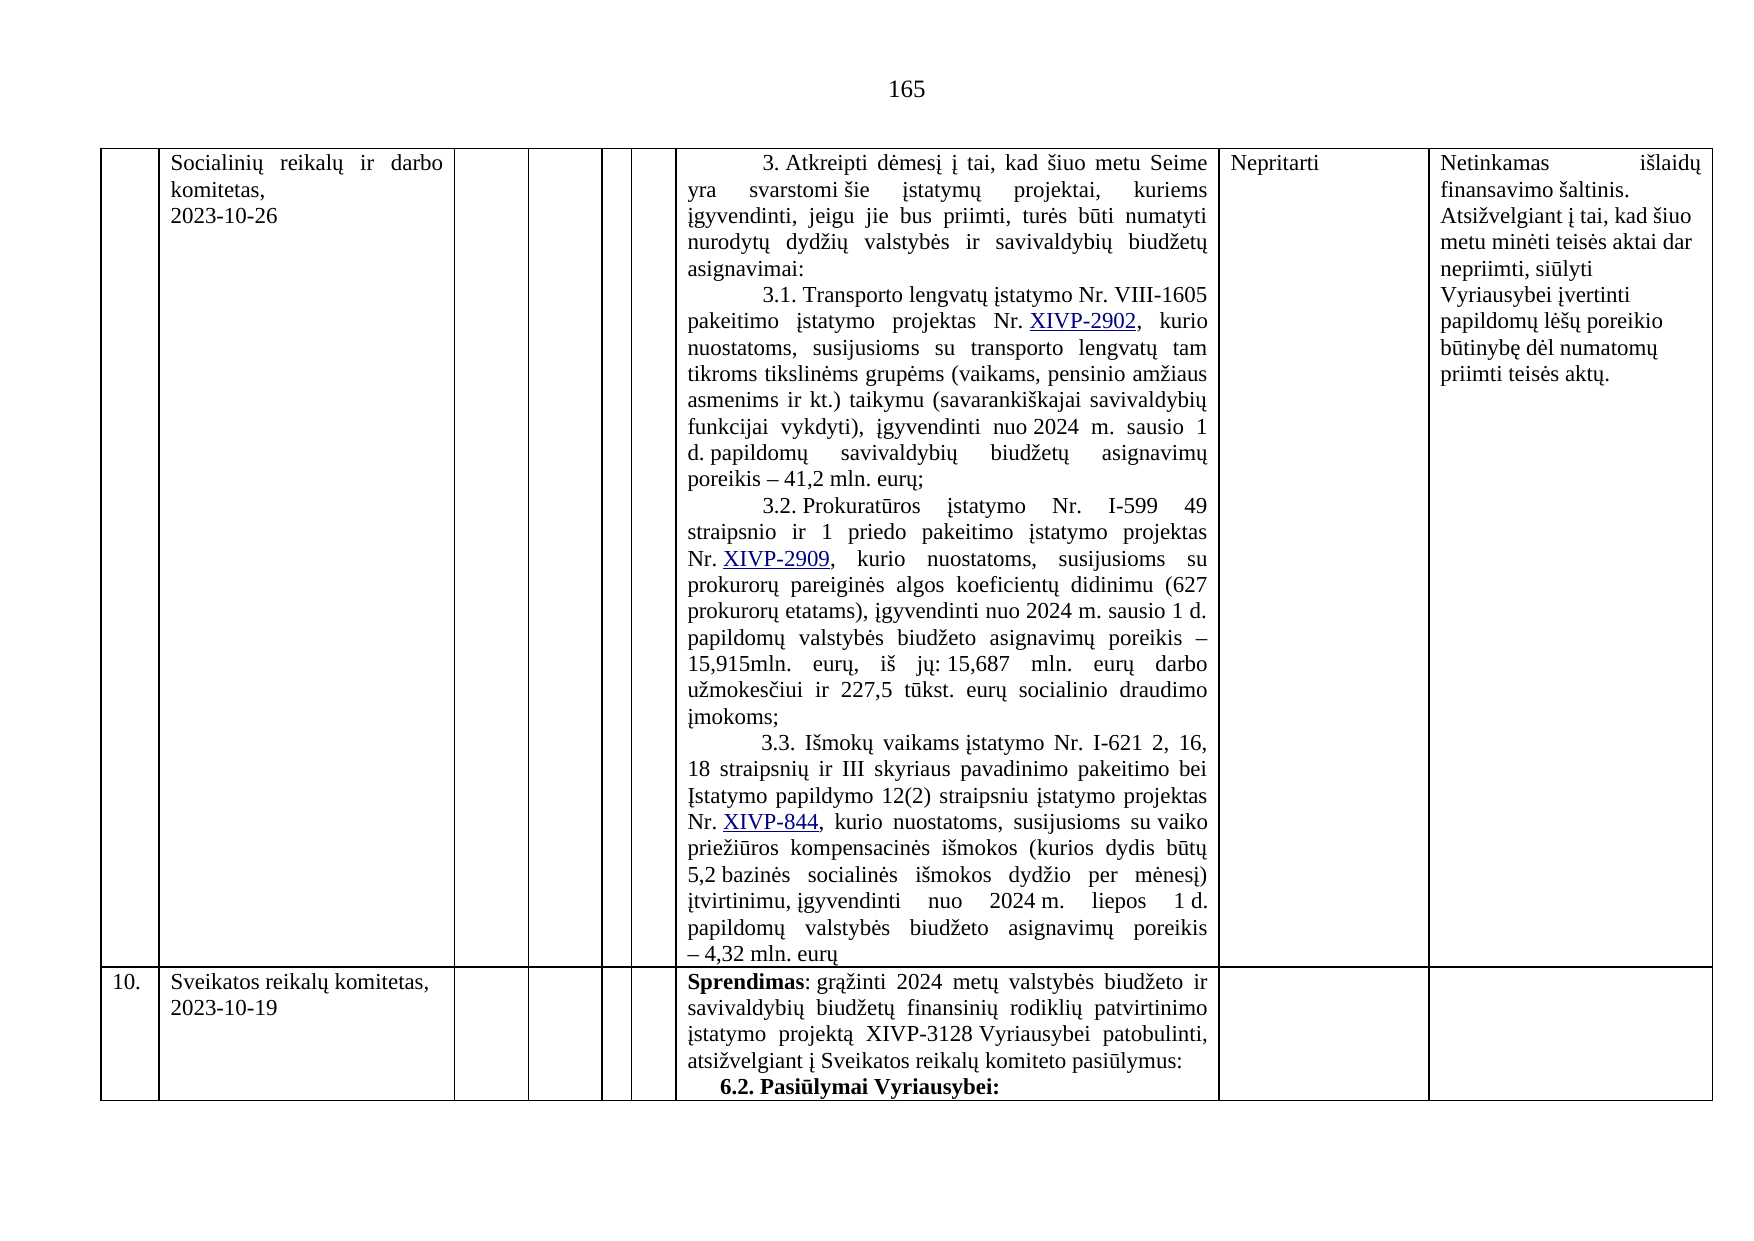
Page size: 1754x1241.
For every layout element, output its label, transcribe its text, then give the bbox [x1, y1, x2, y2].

table_cell Socialinių reikalų ir darbo komitetas, 2023-10-26 [160, 149, 454, 966]
table_cell Sveikatos reikalų komitetas, 2023-10-19 [160, 968, 454, 1099]
table_cell 10. [102, 968, 158, 1099]
table_cell Sprendimas: grąžinti 2024 metų valstybės biudžeto ir savivaldybių biudžetų finansinių rodiklių patvirtinimo įstatymo projektą XIVP-3128 Vyriausybei patobulinti, atsižvelgiant į Sveikatos reikalų komiteto pasiūlymus: 6.2. Pasiūlymai Vyriausybei: [677, 968, 1218, 1099]
table_cell [1220, 968, 1428, 1099]
table_cell [632, 149, 675, 966]
table_cell [603, 149, 631, 966]
table_cell Nepritarti [1220, 149, 1428, 966]
table_cell [529, 149, 601, 966]
table_cell [102, 149, 158, 966]
table_cell [529, 968, 601, 1099]
table_cell Netinkamas išlaidų finansavimo šaltinis. Atsižvelgiant į tai, kad šiuo metu minėti teisės aktai dar nepriimti, siūlyti Vyriausybei įvertinti papildomų lėšų poreikio būtinybę dėl numatomų priimti teisės aktų. [1430, 149, 1712, 966]
table_cell [632, 968, 675, 1099]
table_cell [603, 968, 631, 1099]
table_cell [455, 149, 528, 966]
table_cell [455, 968, 528, 1099]
table_cell [1430, 968, 1712, 1099]
table_cell 3. Atkreipti dėmesį į tai, kad šiuo metu Seime yra svarstomi šie įstatymų projektai, kuriems įgyvendinti, jeigu jie bus priimti, turės būti numatyti nurodytų dydžių valstybės ir savivaldybių biudžetų asignavimai: 3.1. Transporto lengvatų įstatymo Nr. VIII-1605 pakeitimo įstatymo projektas Nr. XIVP-2902, kurio nuostatoms, susijusioms su transporto lengvatų tam tikroms tikslinėms grupėms (vaikams, pensinio amžiaus asmenims ir kt.) taikymu (savarankiškajai savivaldybių funkcijai vykdyti), įgyvendinti nuo 2024 m. sausio 1 d. papildomų savivaldybių biudžetų asignavimų poreikis – 41,2 mln. eurų; 3.2. Prokuratūros įstatymo Nr. I-599 49 straipsnio ir 1 priedo pakeitimo įstatymo projektas Nr. XIVP-2909, kurio nuostatoms, susijusioms su prokurorų pareiginės algos koeficientų didinimu (627 prokurorų etatams), įgyvendinti nuo 2024 m. sausio 1 d. papildomų valstybės biudžeto asignavimų poreikis – 15,915mln. eurų, iš jų: 15,687 mln. eurų darbo užmokesčiui ir 227,5 tūkst. eurų socialinio draudimo įmokoms; 3.3. Išmokų vaikams įstatymo Nr. I-621 2, 16, 18 straipsnių ir III skyriaus pavadinimo pakeitimo bei Įstatymo papildymo 12(2) straipsniu įstatymo projektas Nr. XIVP-844, kurio nuostatoms, susijusioms su vaiko priežiūros kompensacinės išmokos (kurios dydis būtų 5,2 bazinės socialinės išmokos dydžio per mėnesį) įtvirtinimu, įgyvendinti nuo 2024 m. liepos 1 d. papildomų valstybės biudžeto asignavimų poreikis – 4,32 mln. eurų [677, 149, 1218, 966]
